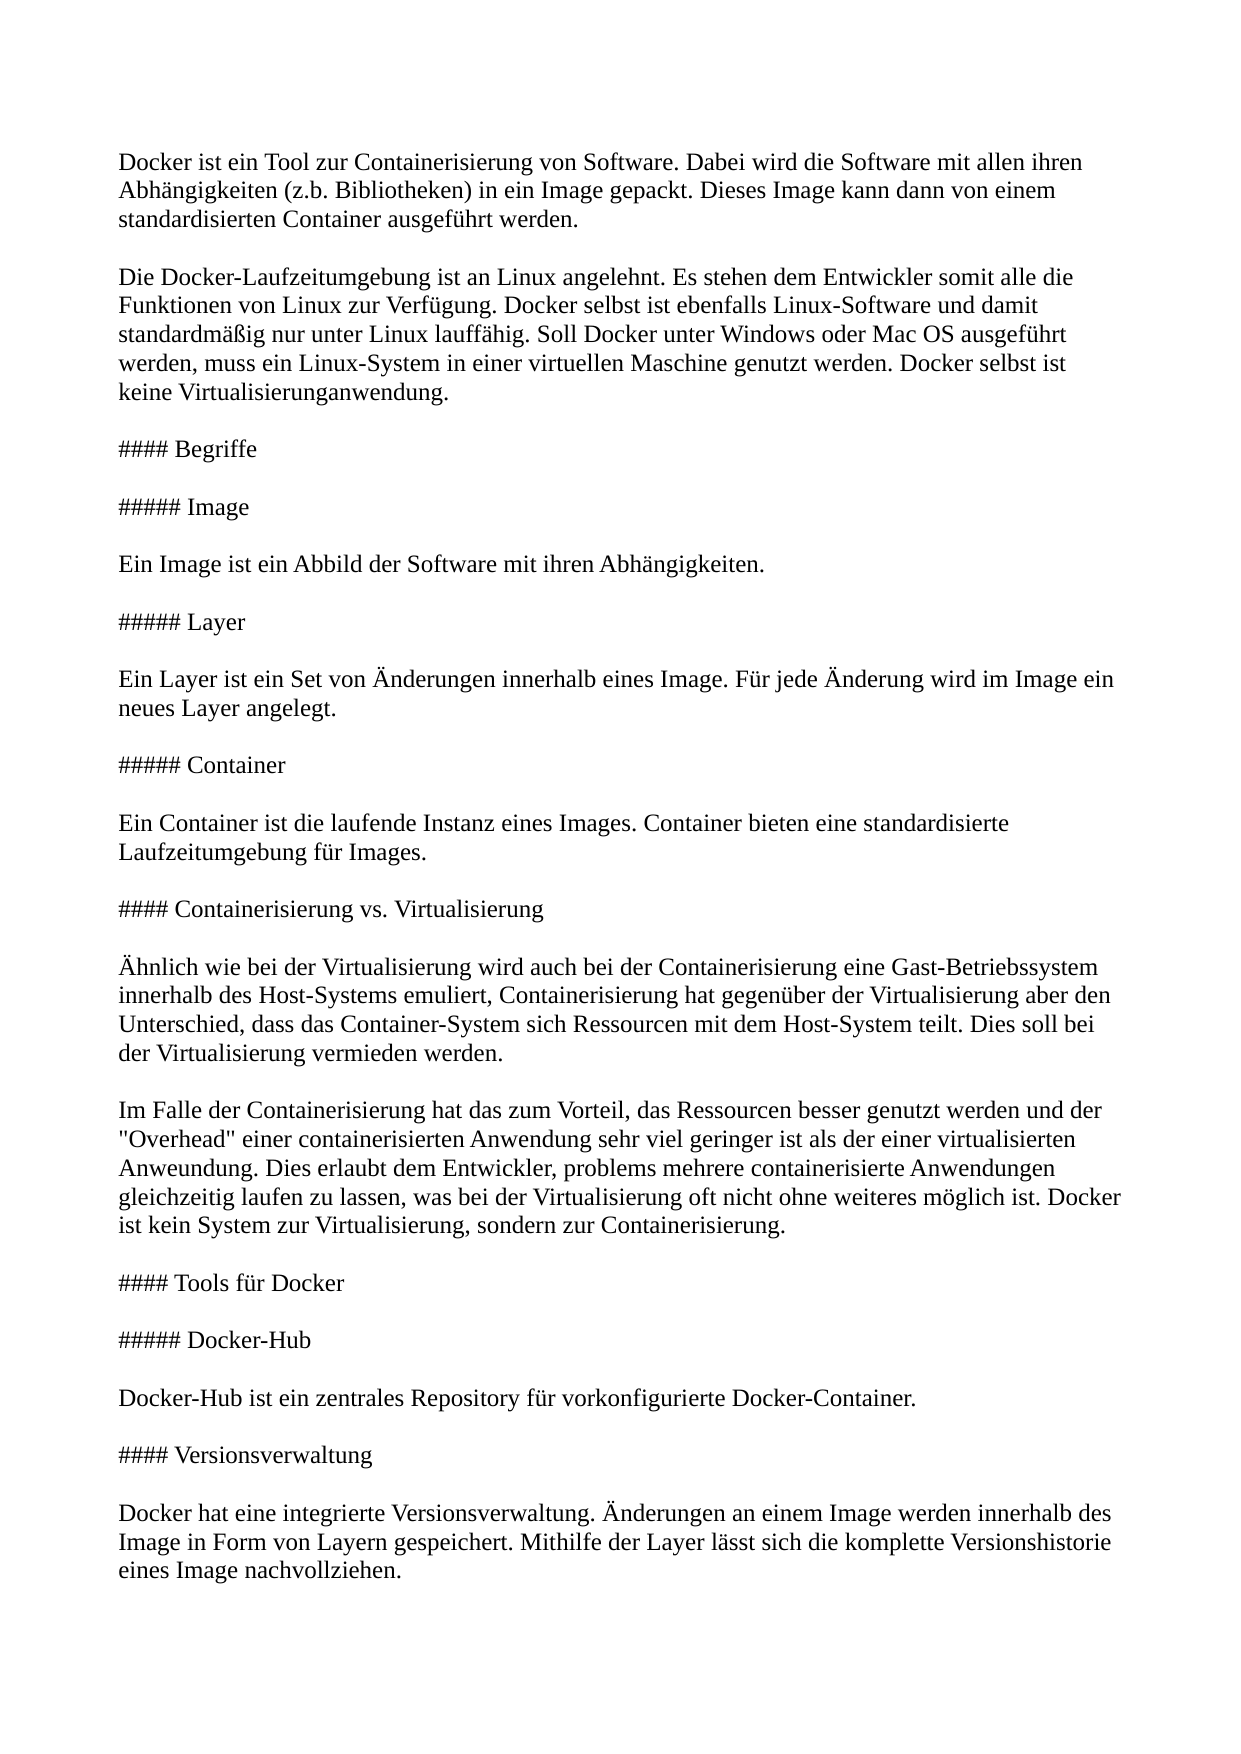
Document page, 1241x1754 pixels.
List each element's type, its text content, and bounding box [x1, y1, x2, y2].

text #### Tools für Docker [118, 1268, 1122, 1297]
text #### Versionsverwaltung [118, 1441, 1122, 1469]
text ##### Image [118, 492, 1122, 521]
text Ein Container ist die laufende Instanz eines Images. Container bieten eine standardisierte Laufzeitumgebung für Images. [118, 808, 1122, 866]
text #### Containerisierung vs. Virtualisierung [118, 894, 1122, 923]
text Die Docker-Laufzeitumgebung ist an Linux angelehnt. Es stehen dem Entwickler somit alle die Funktionen von Linux zur Verfügung. Docker selbst ist ebenfalls Linux-Software und damit standardmäßig nur unter Linux lauffähig. Soll Docker unter Windows oder Mac OS ausgeführt werden, muss ein Linux-System in einer virtuellen Maschine genutzt werden. Docker selbst ist keine Virtualisierunganwendung. [118, 262, 1122, 406]
text ##### Docker-Hub [118, 1326, 1122, 1354]
text #### Begriffe [118, 434, 1122, 463]
text Docker hat eine integrierte Versionsverwaltung. Änderungen an einem Image werden innerhalb des Image in Form von Layern gespeichert. Mithilfe der Layer lässt sich die komplette Versionshistorie eines Image nachvollziehen. [118, 1498, 1122, 1584]
text Im Falle der Containerisierung hat das zum Vorteil, das Ressourcen besser genutzt werden und der "Overhead" einer containerisierten Anwendung sehr viel geringer ist als der einer virtualisierten Anweundung. Dies erlaubt dem Entwickler, problems mehrere containerisierte Anwendungen gleichzeitig laufen zu lassen, was bei der Virtualisierung oft nicht ohne weiteres möglich ist. Docker ist kein System zur Virtualisierung, sondern zur Containerisierung. [118, 1096, 1122, 1239]
text ##### Container [118, 751, 1122, 779]
text Ein Layer ist ein Set von Änderungen innerhalb eines Image. Für jede Änderung wird im Image ein neues Layer angelegt. [118, 664, 1122, 722]
text ##### Layer [118, 607, 1122, 636]
text Docker ist ein Tool zur Containerisierung von Software. Dabei wird die Software mit allen ihren Abhängigkeiten (z.b. Bibliotheken) in ein Image gepackt. Dieses Image kann dann von einem standardisierten Container ausgeführt werden. [118, 147, 1122, 233]
text Ein Image ist ein Abbild der Software mit ihren Abhängigkeiten. [118, 549, 1122, 578]
text Docker-Hub ist ein zentrales Repository für vorkonfigurierte Docker-Container. [118, 1383, 1122, 1412]
text Ähnlich wie bei der Virtualisierung wird auch bei der Containerisierung eine Gast-Betriebssystem innerhalb des Host-Systems emuliert, Containerisierung hat gegenüber der Virtualisierung aber den Unterschied, dass das Container-System sich Ressourcen mit dem Host-System teilt. Dies soll bei der Virtualisierung vermieden werden. [118, 952, 1122, 1067]
